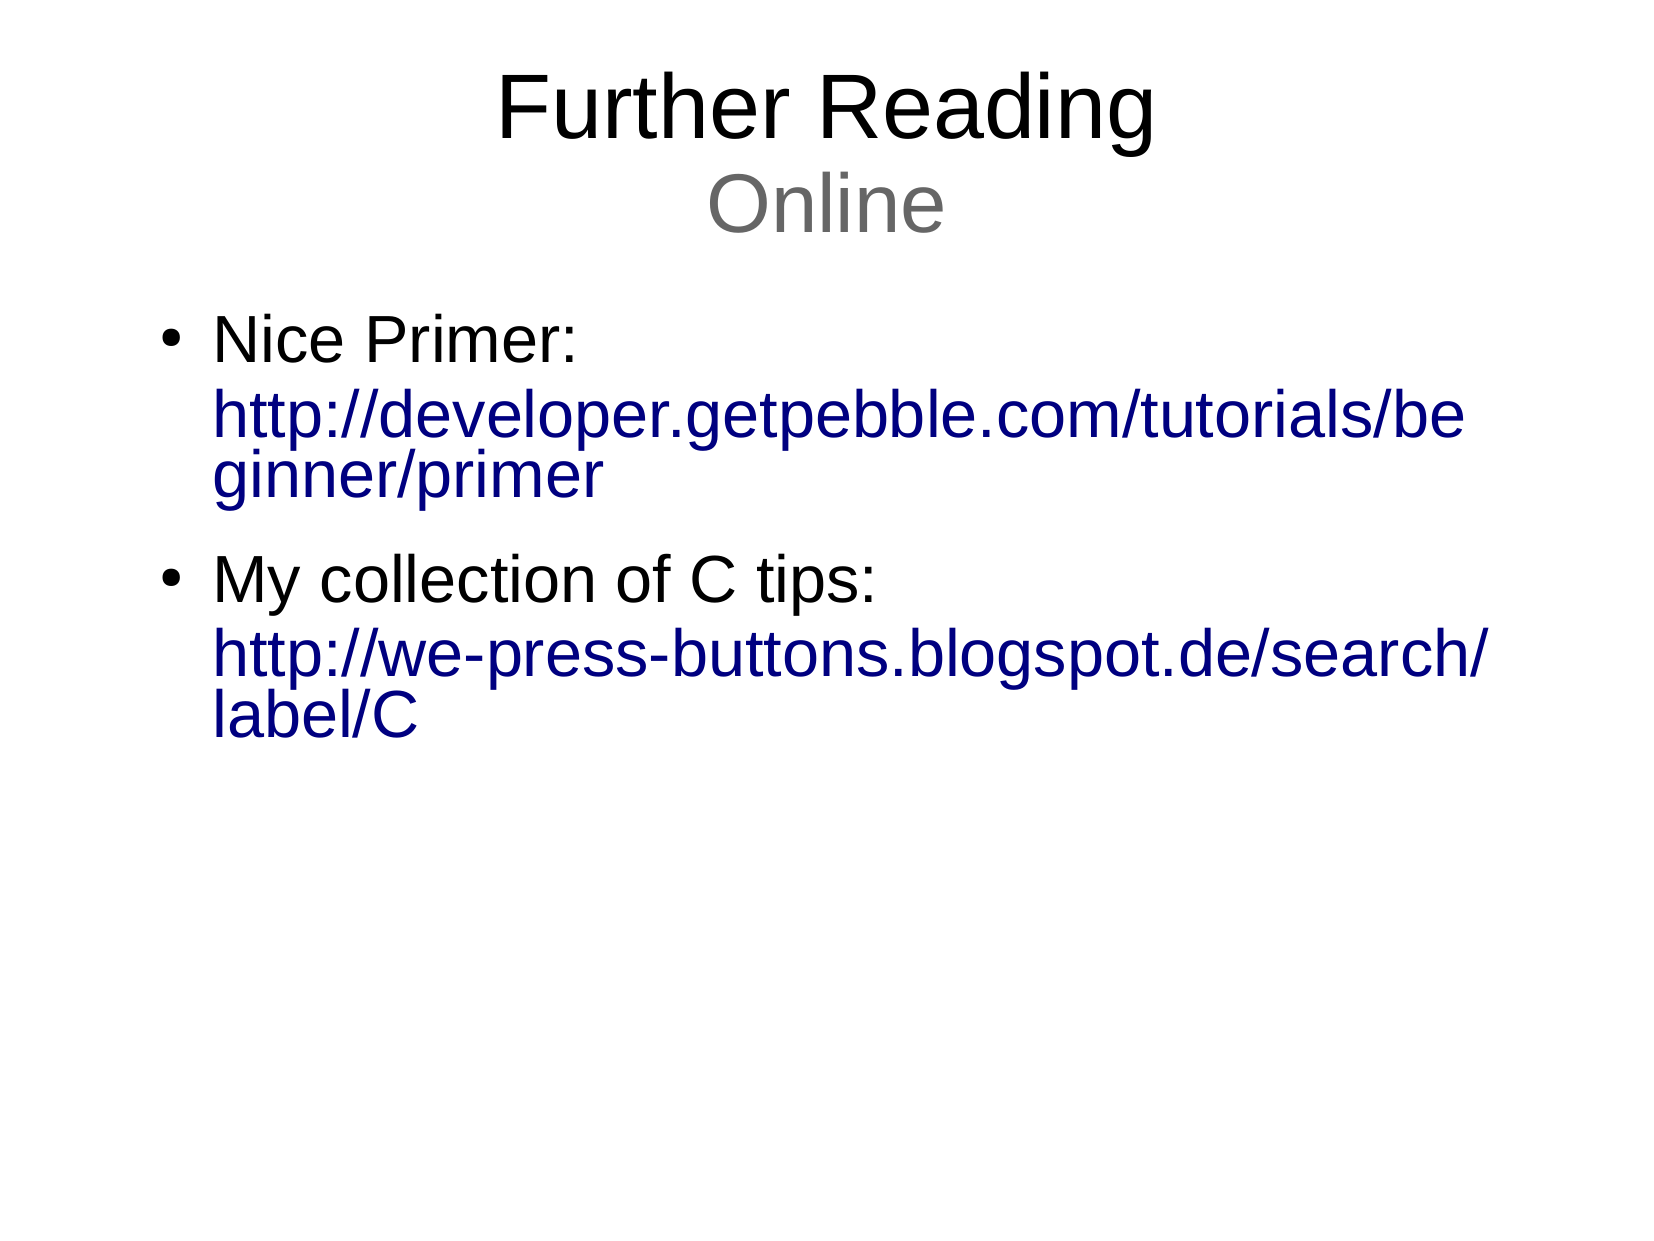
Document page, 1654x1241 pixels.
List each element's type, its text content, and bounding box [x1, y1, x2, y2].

title Further Reading Online [82, 49, 1571, 257]
list Nice Primer: http://developer.getpebble.com/tutorials/beginner/primer My collection of C tips: http://we-press-buttons.blogspot.de/search/label/C [141, 302, 1501, 1022]
